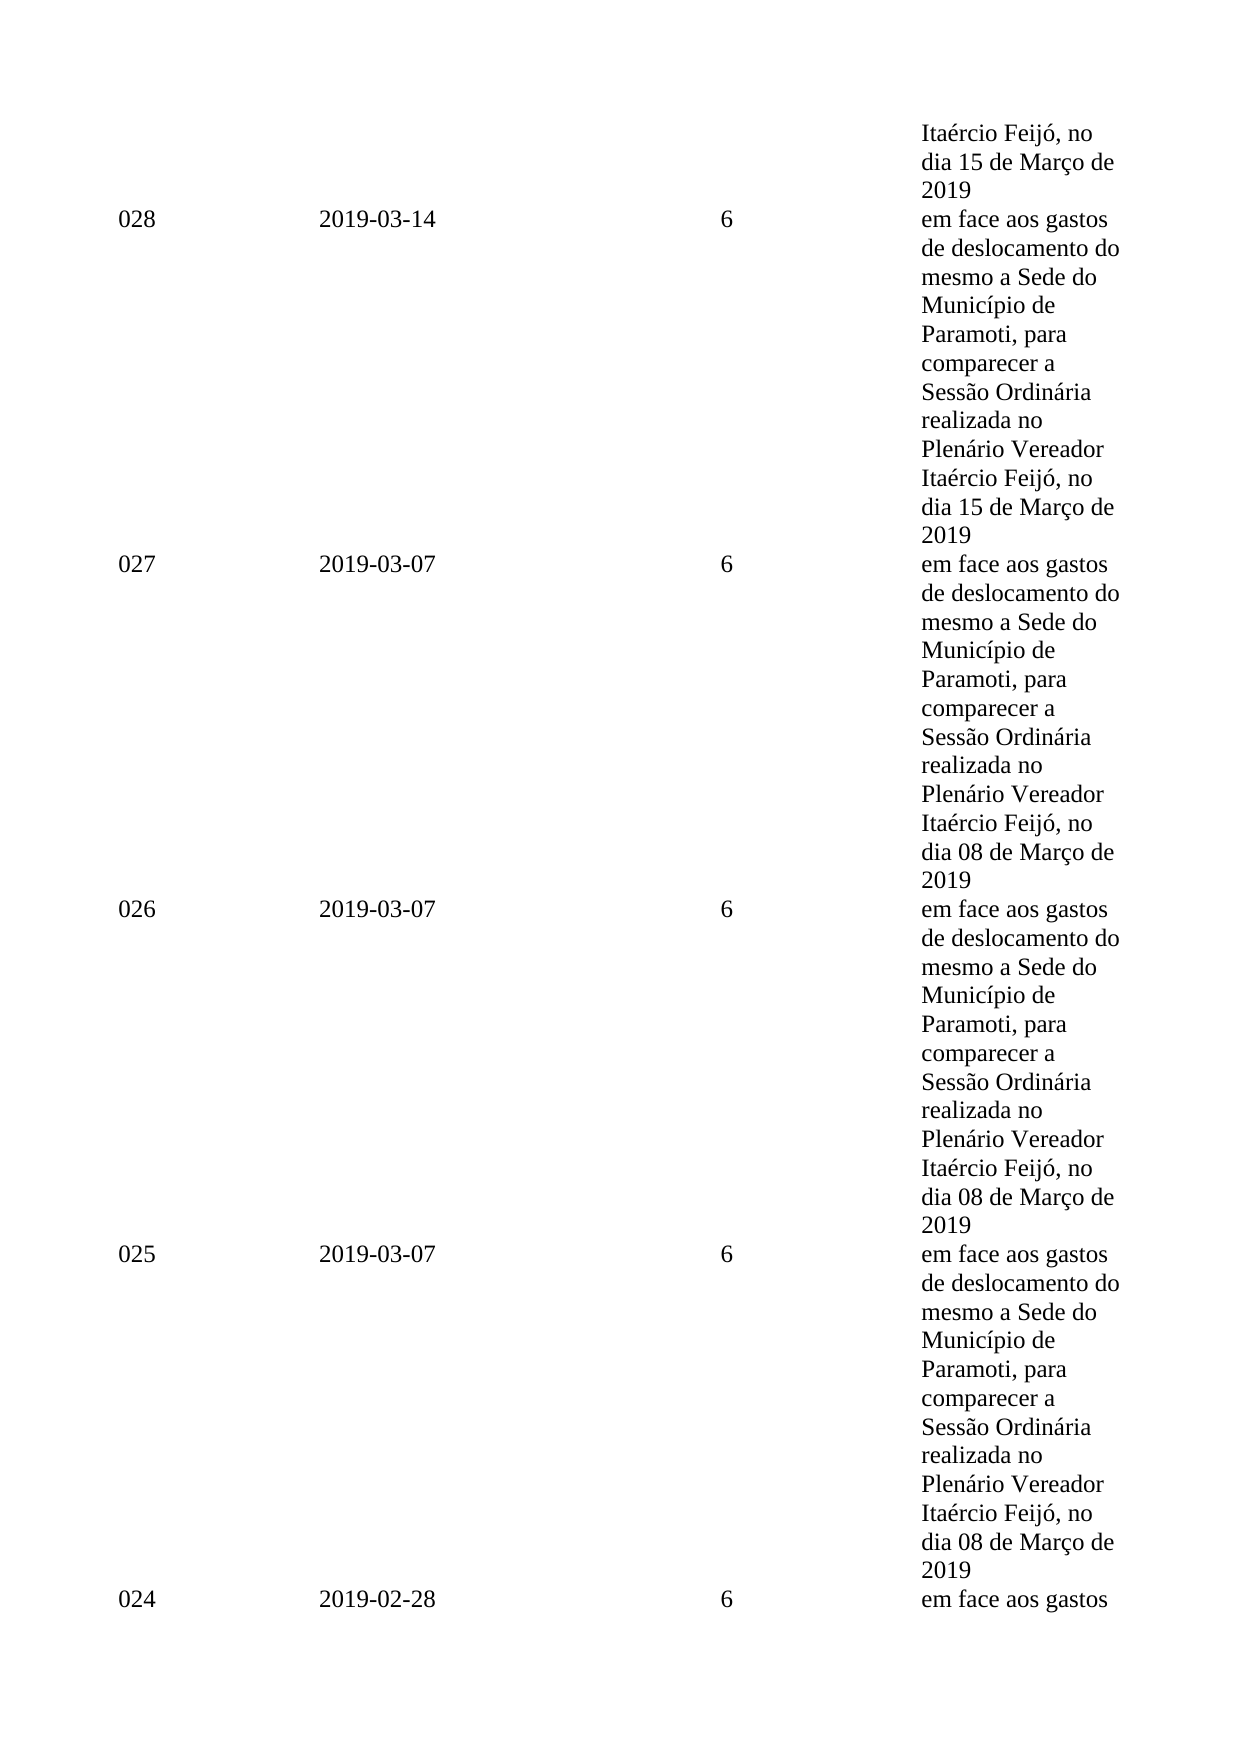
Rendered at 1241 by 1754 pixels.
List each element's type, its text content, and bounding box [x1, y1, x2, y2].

table_cell 2019-03-07 [319, 894, 519, 1239]
table_cell 6 [720, 204, 921, 549]
table_cell em face aos gastos [921, 1584, 1122, 1613]
table_cell [520, 894, 720, 1239]
table_cell em face aos gastos de deslocamento do mesmo a Sede do Município de Paramoti, para comparecer a Sessão Ordinária realizada no Plenário Vereador Itaércio Feijó, no dia 15 de Março de 2019 [921, 204, 1122, 549]
table_cell 026 [118, 894, 319, 1239]
table_cell [520, 204, 720, 549]
table_cell [319, 118, 519, 204]
table_cell 2019-03-07 [319, 1239, 519, 1584]
table_cell [520, 118, 720, 204]
table_cell 2019-03-14 [319, 204, 519, 549]
table_cell Itaércio Feijó, no dia 15 de Março de 2019 [921, 118, 1122, 204]
table_cell 6 [720, 894, 921, 1239]
table_cell 6 [720, 549, 921, 894]
table_cell 2019-02-28 [319, 1584, 519, 1613]
table_cell [118, 118, 319, 204]
table_cell [520, 1584, 720, 1613]
table_cell 6 [720, 1584, 921, 1613]
table_cell 025 [118, 1239, 319, 1584]
table_cell 024 [118, 1584, 319, 1613]
table_cell [720, 118, 921, 204]
table_cell [520, 1239, 720, 1584]
table_cell em face aos gastos de deslocamento do mesmo a Sede do Município de Paramoti, para comparecer a Sessão Ordinária realizada no Plenário Vereador Itaércio Feijó, no dia 08 de Março de 2019 [921, 894, 1122, 1239]
table_cell em face aos gastos de deslocamento do mesmo a Sede do Município de Paramoti, para comparecer a Sessão Ordinária realizada no Plenário Vereador Itaércio Feijó, no dia 08 de Março de 2019 [921, 1239, 1122, 1584]
table_cell 6 [720, 1239, 921, 1584]
table_cell 028 [118, 204, 319, 549]
table_cell 2019-03-07 [319, 549, 519, 894]
table_cell [520, 549, 720, 894]
table_cell 027 [118, 549, 319, 894]
table_cell em face aos gastos de deslocamento do mesmo a Sede do Município de Paramoti, para comparecer a Sessão Ordinária realizada no Plenário Vereador Itaércio Feijó, no dia 08 de Março de 2019 [921, 549, 1122, 894]
